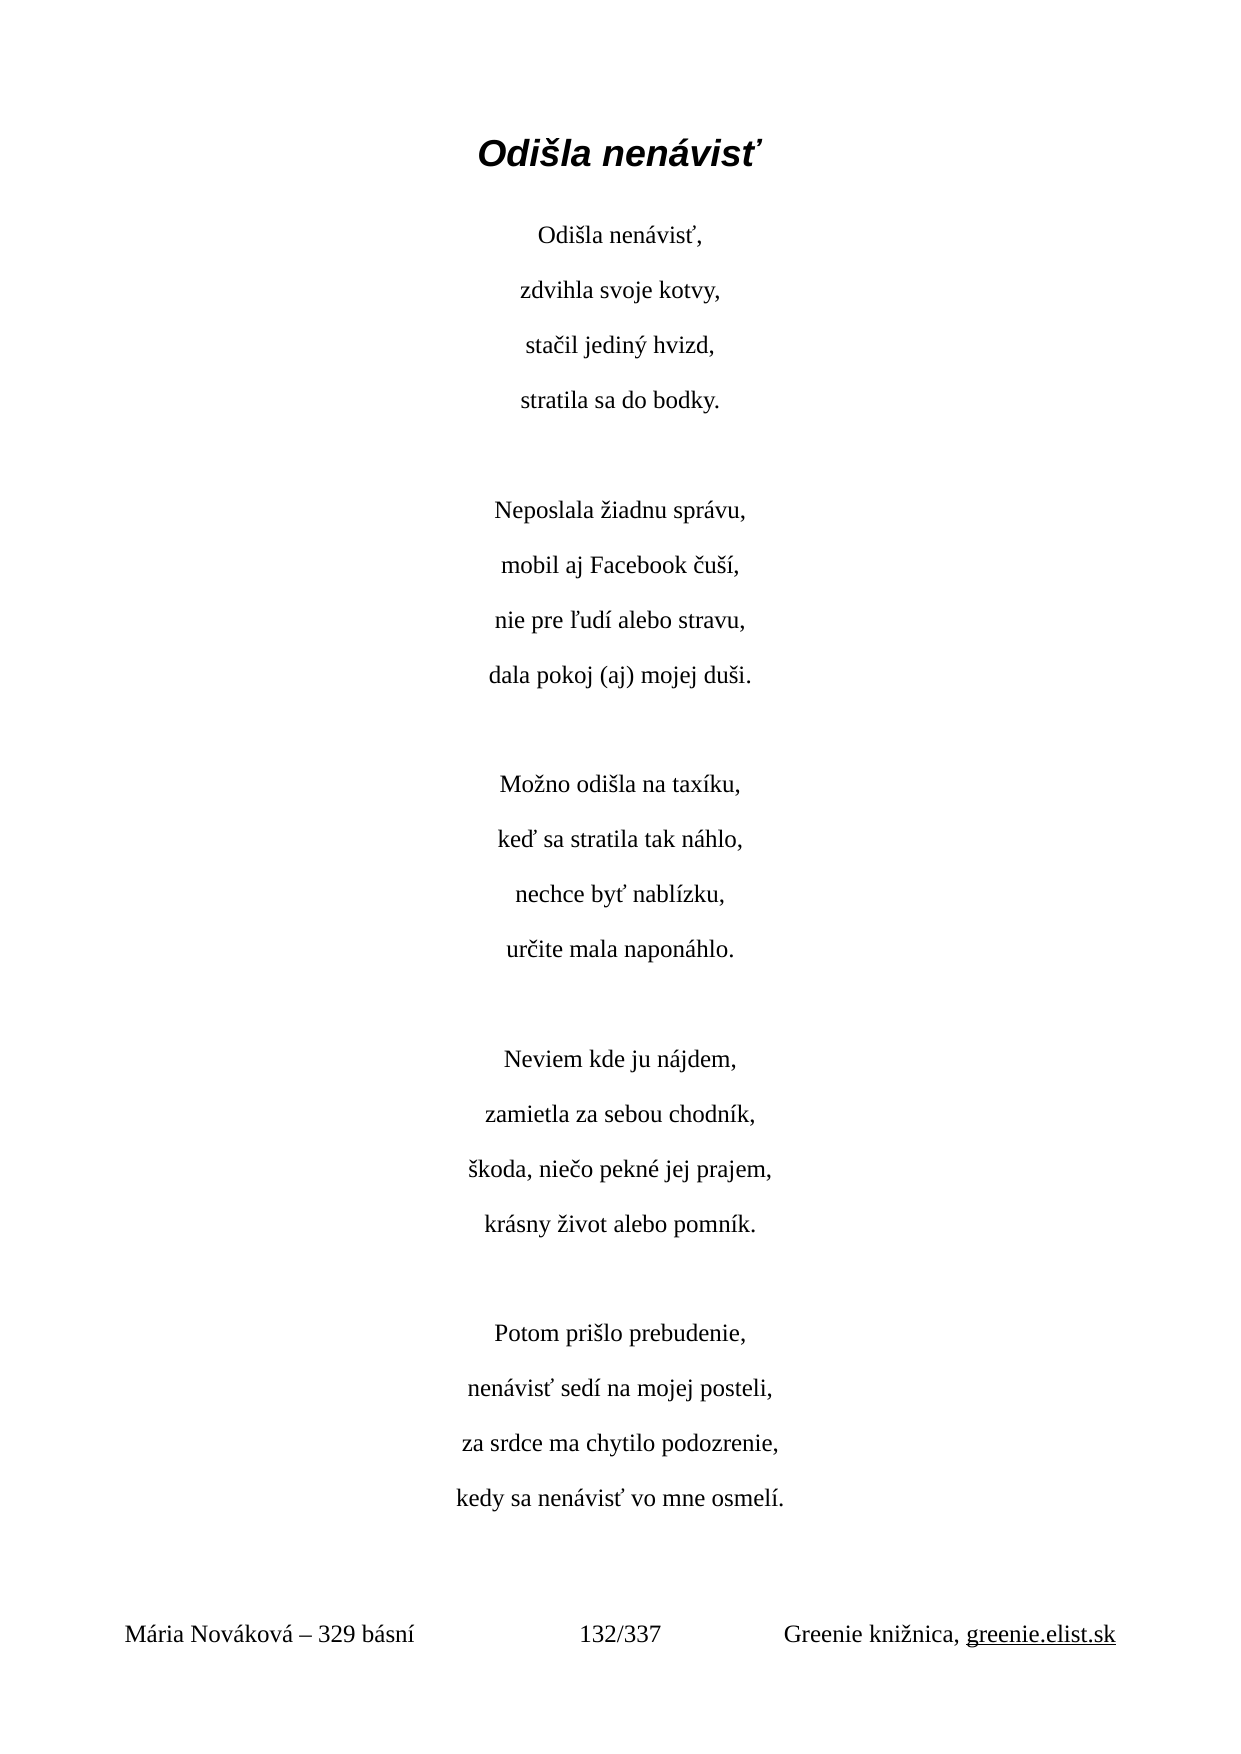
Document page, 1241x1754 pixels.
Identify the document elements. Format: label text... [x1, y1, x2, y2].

text kedy sa nenávisť vo mne osmelí. [106, 1483, 1134, 1512]
text Odišla nenávisť, [106, 221, 1134, 249]
text keď sa stratila tak náhlo, [106, 824, 1134, 853]
text mobil aj Facebook čuší, [106, 550, 1134, 579]
subtitle Odišla nenávisť [106, 131, 1134, 174]
text škoda, niečo pekné jej prajem, [106, 1154, 1134, 1182]
text stačil jediný hvizd, [106, 330, 1134, 359]
text zamietla za sebou chodník, [106, 1099, 1134, 1128]
text Neposlala žiadnu správu, [106, 495, 1134, 524]
text Neviem kde ju nájdem, [106, 1044, 1134, 1073]
text Potom prišlo prebudenie, [106, 1318, 1134, 1347]
text Možno odišla na taxíku, [106, 769, 1134, 798]
text stratila sa do bodky. [106, 385, 1134, 414]
text určite mala naponáhlo. [106, 934, 1134, 963]
text nechce byť nablízku, [106, 879, 1134, 908]
text zdvihla svoje kotvy, [106, 275, 1134, 304]
text krásny život alebo pomník. [106, 1209, 1134, 1237]
text nenávisť sedí na mojej posteli, [106, 1373, 1134, 1402]
text nie pre ľudí alebo stravu, [106, 605, 1134, 633]
text dala pokoj (aj) mojej duši. [106, 660, 1134, 688]
text za srdce ma chytilo podozrenie, [106, 1428, 1134, 1457]
